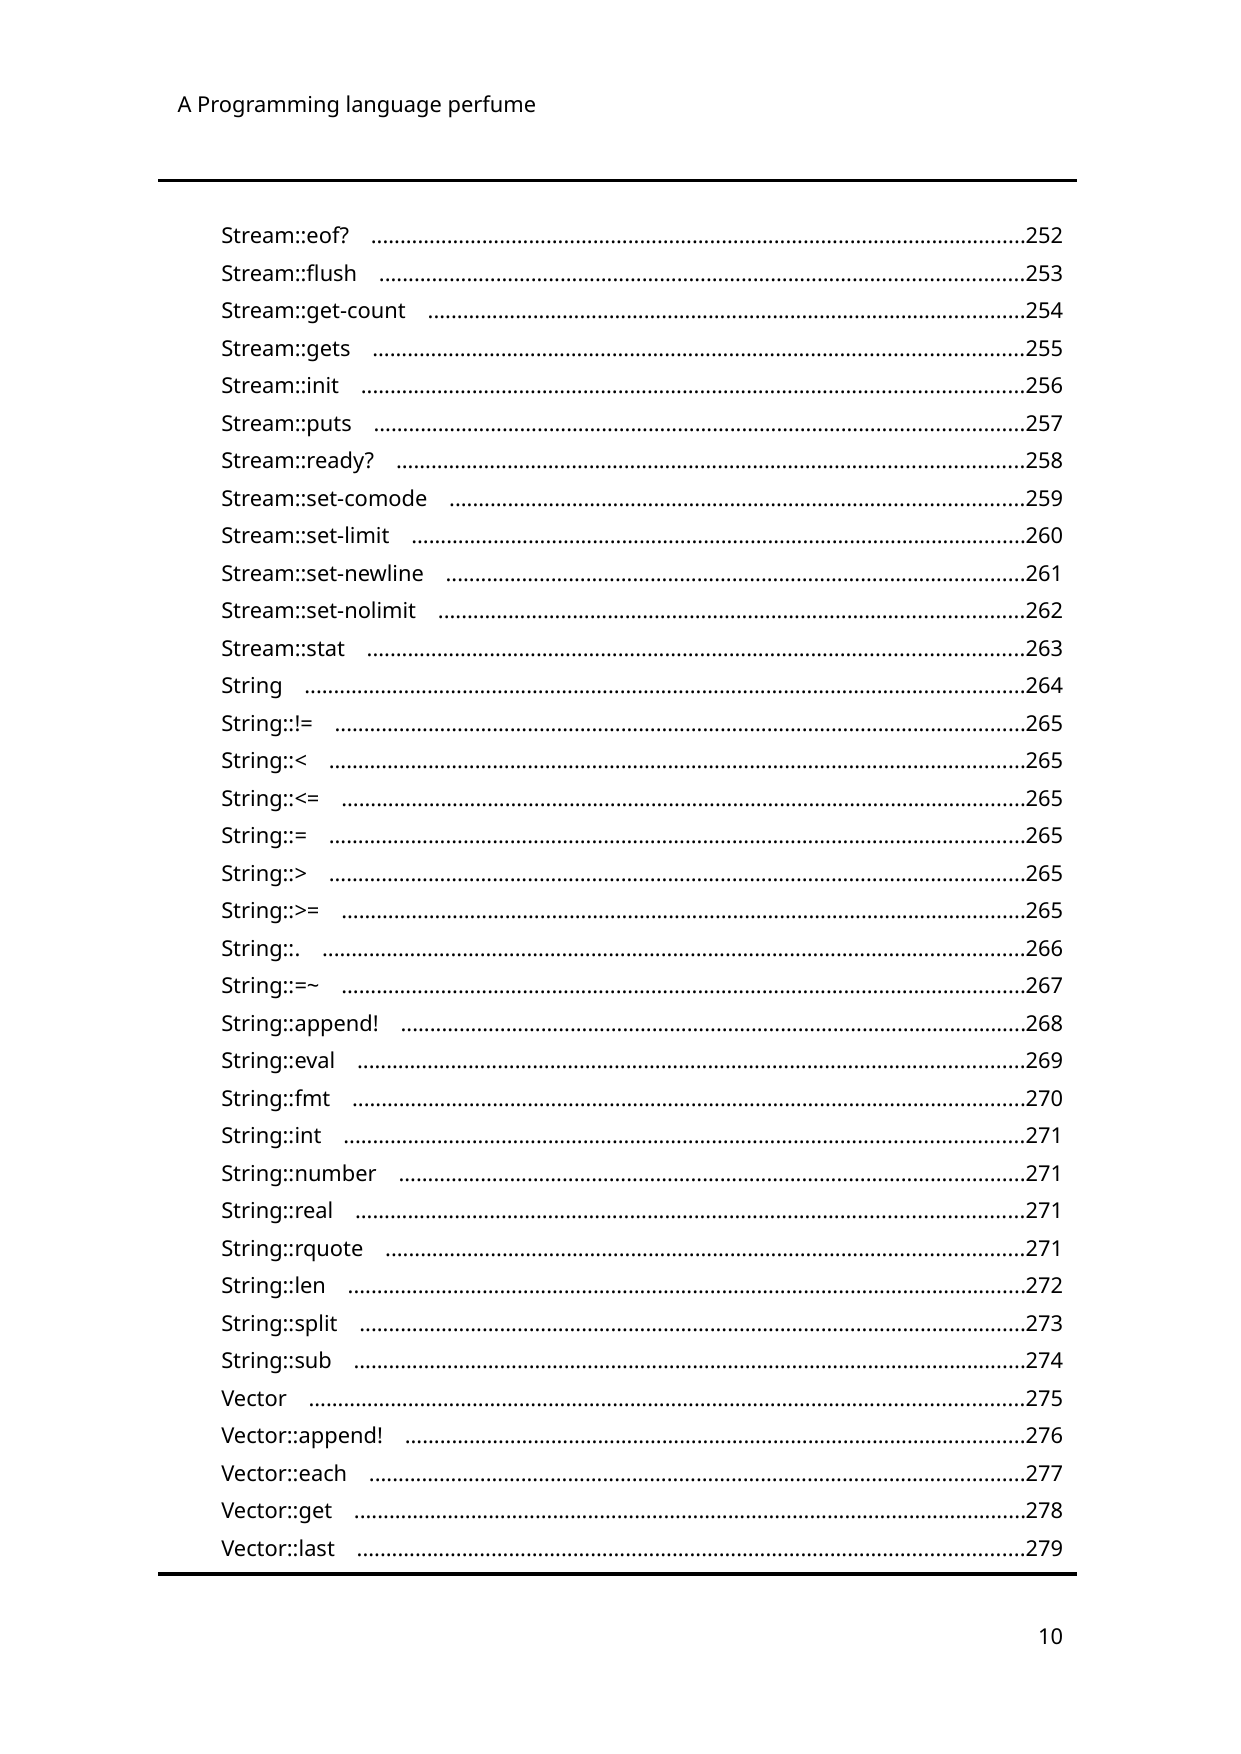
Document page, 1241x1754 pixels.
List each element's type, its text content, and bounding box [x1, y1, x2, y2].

text String::= 265 [221, 817, 1063, 854]
text Stream::init 256 [221, 367, 1063, 404]
text String::fmt 270 [221, 1079, 1063, 1117]
text String::eval 269 [221, 1042, 1063, 1079]
text Vector::get 278 [221, 1492, 1063, 1529]
text Vector 275 [221, 1379, 1063, 1417]
text Stream::set-nolimit 262 [221, 592, 1063, 629]
text Stream::eof? 252 [221, 217, 1063, 254]
text Stream::set-limit 260 [221, 517, 1063, 554]
text Stream::ready? 258 [221, 442, 1063, 479]
text String::> 265 [221, 854, 1063, 892]
text Stream::set-comode 259 [221, 479, 1063, 517]
text Stream::set-newline 261 [221, 554, 1063, 592]
text String::append! 268 [221, 1004, 1063, 1042]
text String::int 271 [221, 1117, 1063, 1154]
text String::rquote 271 [221, 1229, 1063, 1267]
text String::len 272 [221, 1267, 1063, 1304]
text String::>= 265 [221, 892, 1063, 929]
text String::sub 274 [221, 1342, 1063, 1379]
text Stream::gets 255 [221, 329, 1063, 367]
text String 264 [221, 667, 1063, 704]
text Vector::last 279 [221, 1529, 1063, 1567]
text Stream::get-count 254 [221, 292, 1063, 329]
text String::< 265 [221, 742, 1063, 779]
text Vector::each 277 [221, 1454, 1063, 1492]
text Vector::append! 276 [221, 1417, 1063, 1454]
text String::=~ 267 [221, 967, 1063, 1004]
text String::!= 265 [221, 704, 1063, 742]
text Stream::flush 253 [221, 254, 1063, 292]
text String::<= 265 [221, 779, 1063, 817]
text String::number 271 [221, 1154, 1063, 1192]
text Stream::stat 263 [221, 629, 1063, 667]
text Stream::puts 257 [221, 404, 1063, 442]
text String::split 273 [221, 1304, 1063, 1342]
text String::real 271 [221, 1192, 1063, 1229]
text String::. 266 [221, 929, 1063, 967]
